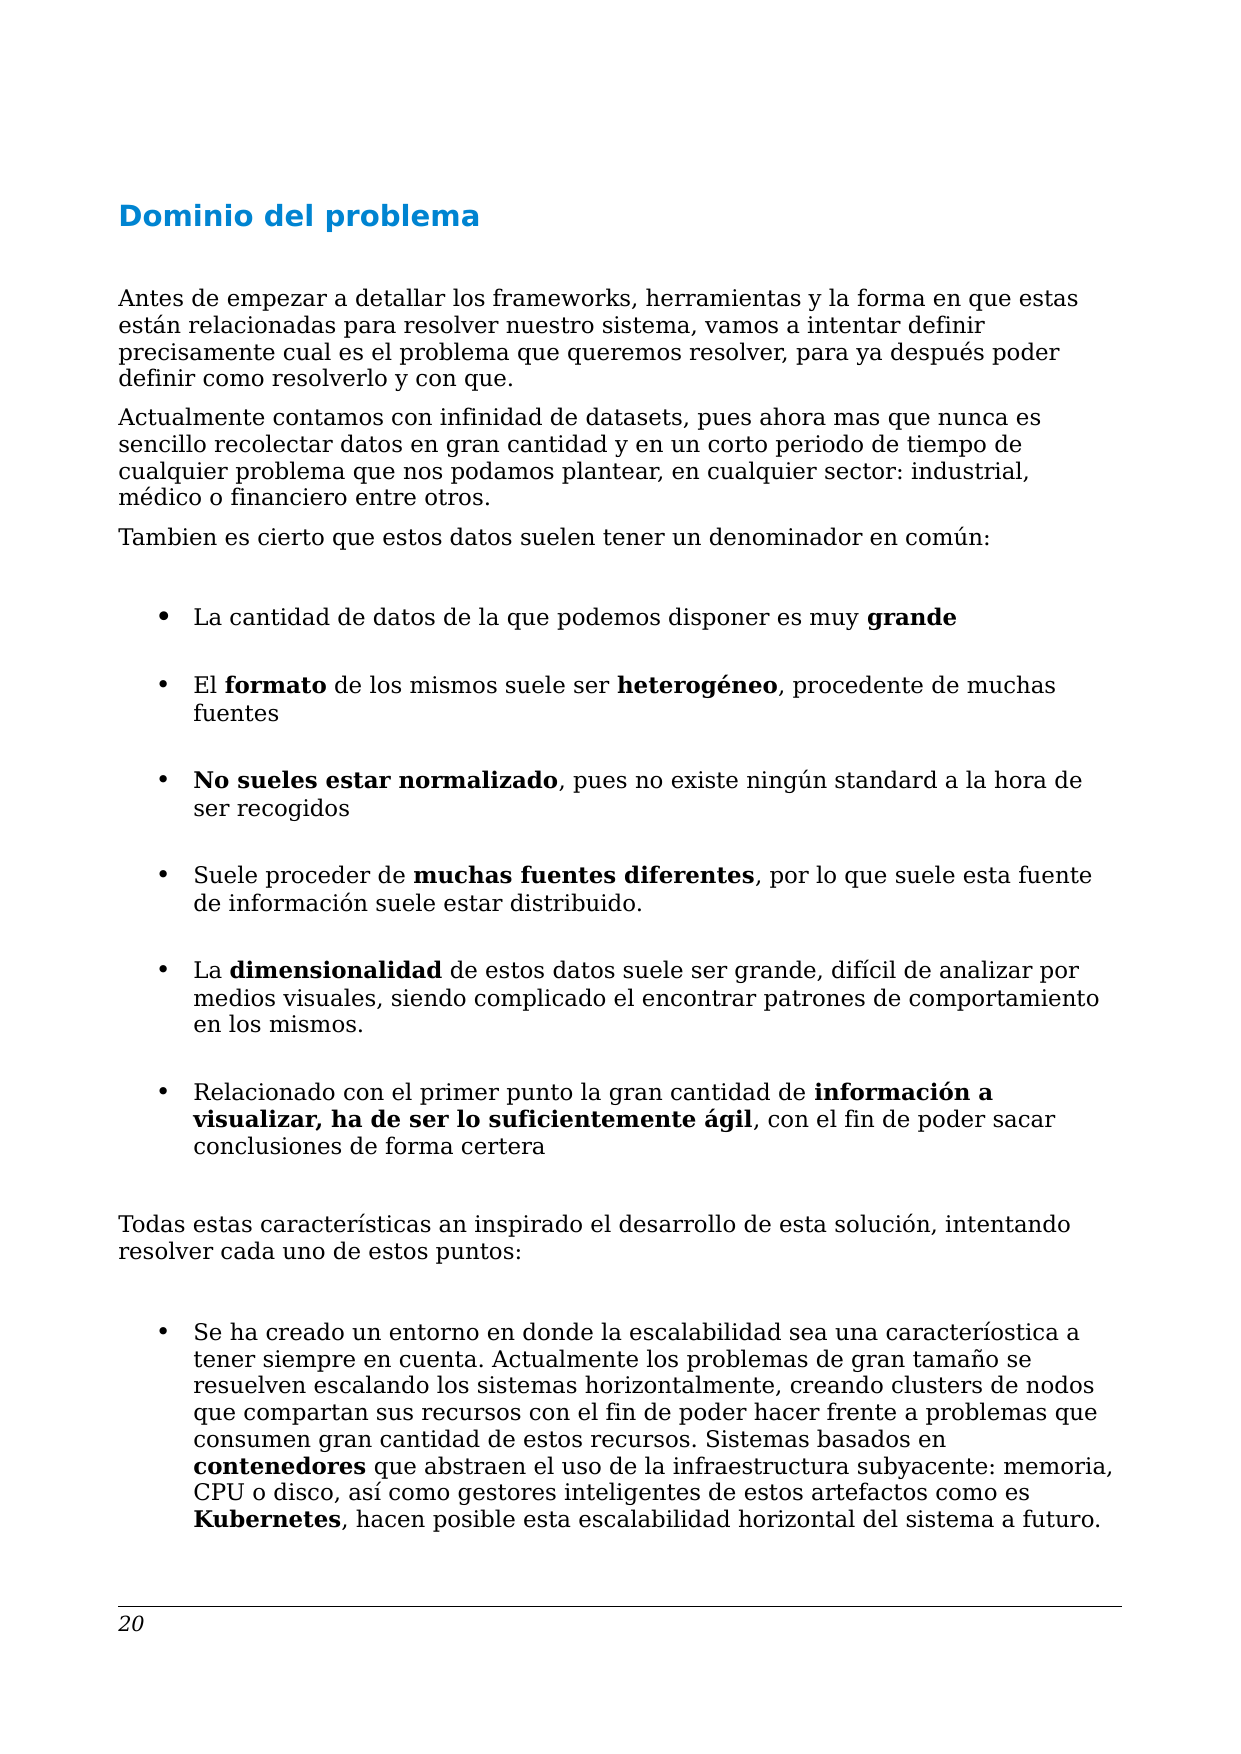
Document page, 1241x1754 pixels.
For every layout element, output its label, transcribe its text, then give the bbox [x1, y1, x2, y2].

text Actualmente contamos con infinidad de datasets, pues ahora mas que nunca es sencillo recolectar datos en gran cantidad y en un corto periodo de tiempo de cualquier problema que nos podamos plantear, en cualquier sector: industrial, médico o financiero entre otros. [118, 404, 1122, 511]
text Todas estas características an inspirado el desarrollo de esta solución, intentando resolver cada uno de estos puntos: [118, 1212, 1122, 1265]
list No sueles estar normalizado, pues no existe ningún standard a la hora de ser recogidos [156, 766, 1122, 848]
text Tambien es cierto que estos datos suelen tener un denominador en común: [118, 524, 1122, 550]
list El formato de los mismos suele ser heterogéneo, procedente de muchas fuentes [156, 671, 1122, 753]
list Se ha creado un entorno en donde la escalabilidad sea una caracteríostica a tener siempre en cuenta. Actualmente los problemas de gran tamaño se resuelven escalando los sistemas horizontalmente, creando clusters de nodos que compartan sus recursos con el fin de poder hacer frente a problemas que consumen gran cantidad de estos recursos. Sistemas basados en contenedores que abstraen el uso de la infraestructura subyacente: memoria, CPU o disco, así como gestores inteligentes de estos artefactos como es Kubernetes, hacen posible esta escalabilidad horizontal del sistema a futuro. [156, 1317, 1122, 1533]
list La cantidad de datos de la que podemos disponer es muy grande [156, 602, 1122, 658]
list Suele proceder de muchas fuentes diferentes, por lo que suele esta fuente de información suele estar distribuido. [156, 861, 1122, 943]
text Antes de empezar a detallar los frameworks, herramientas y la forma en que estas están relacionadas para resolver nuestro sistema, vamos a intentar definir precisamente cual es el problema que queremos resolver, para ya después poder definir como resolverlo y con que. [118, 285, 1122, 392]
list Relacionado con el primer punto la gran cantidad de información a visualizar, ha de ser lo suficientemente ágil, con el fin de poder sacar conclusiones de forma certera [156, 1077, 1122, 1160]
subtitle Dominio del problema [118, 200, 1122, 234]
list La dimensionalidad de estos datos suele ser grande, difícil de analizar por medios visuales, siendo complicado el encontrar patrones de comportamiento en los mismos. [156, 956, 1122, 1065]
